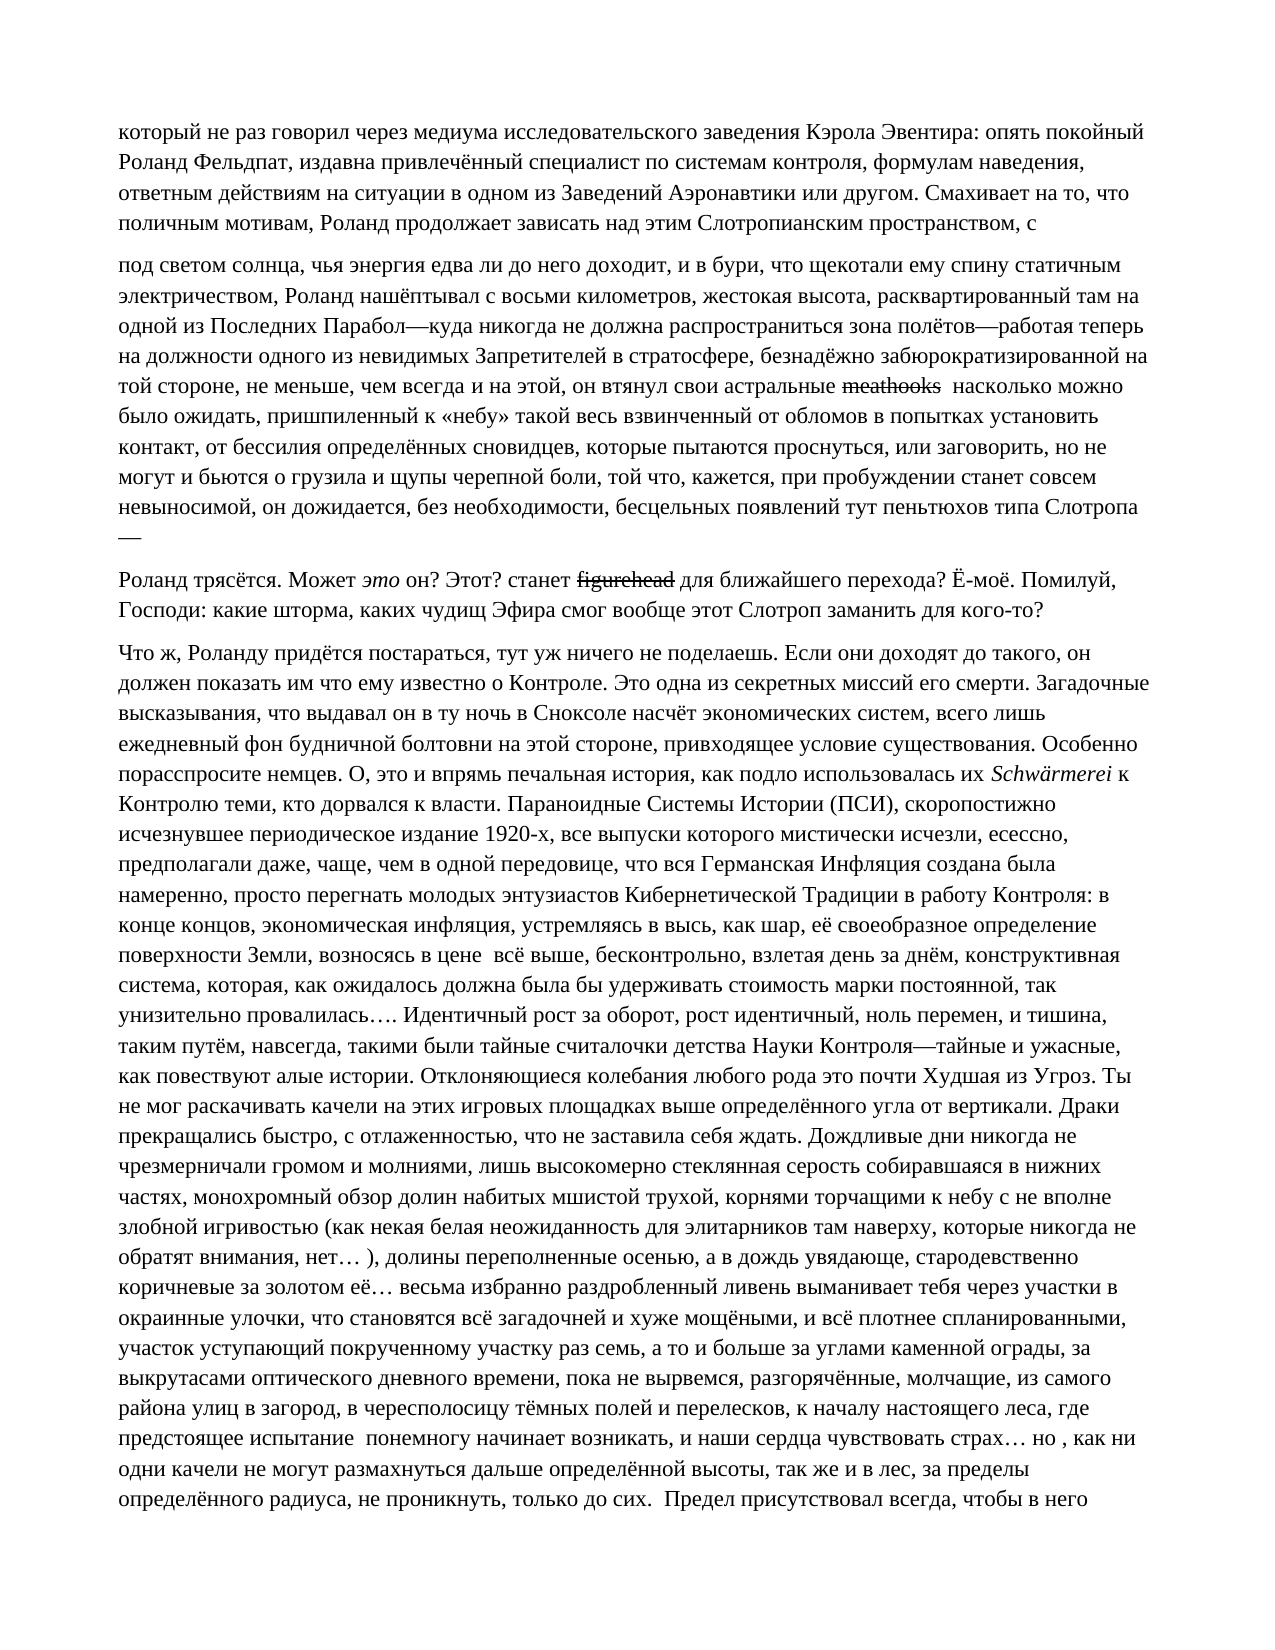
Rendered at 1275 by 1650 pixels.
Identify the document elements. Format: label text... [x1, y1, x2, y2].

text Роланд трясётся. Может это он? Этот? станет figurehead для ближайшего перехода? Ё-моё. Помилуй, Господи: какие шторма, каких чудищ Эфира смог вообще этот Слотроп заманить для кого-то? [118, 566, 1157, 623]
text Что ж, Роланду придётся постараться, тут уж ничего не поделаешь. Если они доходят до такого, он должен показать им что ему известно о Контроле. Это одна из секретных миссий его смерти. Загадочные высказывания, что выдавал он в ту ночь в Сноксоле насчёт экономических систем, всего лишь ежедневный фон будничной болтовни на этой стороне, привходящее условие существования. Особенно порасспросите немцев. О, это и впрямь печальная история, как подло использовалась их Schwärmerei к Контролю теми, кто дорвался к власти. Параноидные Системы Истории (ПСИ), скоропостижно исчезнувшее периодическое издание 1920-х, все выпуски которого мистически исчезли, есессно, предполагали даже, чаще, чем в одной передовице, что вся Германская Инфляция создана была намеренно, просто перегнать молодых энтузиастов Кибернетической Традиции в работу Контроля: в конце концов, экономическая инфляция, устремляясь в высь, как шар, её своеобразное определение поверхности Земли, возносясь в цене всё выше, бесконтрольно, взлетая день за днём, конструктивная система, которая, как ожидалось должна была бы удерживать стоимость марки постоянной, так унизительно провалилась…. Идентичный рост за оборот, рост идентичный, ноль перемен, и тишина, таким путём, навсегда, такими были тайные считалочки детства Науки Контроля—тайные и ужасные, как повествуют алые истории. Отклоняющиеся колебания любого рода это почти Худшая из Угроз. Ты не мог раскачивать качели на этих игровых площадках выше определённого угла от вертикали. Драки прекращались быстро, с отлаженностью, что не заставила себя ждать. Дождливые дни никогда не чрезмерничали громом и молниями, лишь высокомерно стеклянная серость собиравшаяся в нижних частях, монохромный обзор долин набитых мшистой трухой, корнями торчащими к небу с не вполне злобной игривостью (как некая белая неожиданность для элитарников там наверху, которые никогда не обратят внимания, нет… ), долины переполненные осенью, а в дождь увядающе, стародевственно коричневые за золотом её… весьма избранно раздробленный ливень выманивает тебя через участки в окраинные улочки, что становятся всё загадочней и хуже мощёными, и всё плотнее спланированными, участок уступающий покрученному участку раз семь, а то и больше за углами каменной ограды, за выкрутасами оптического дневного времени, пока не вырвемся, разгорячённые, молчащие, из самого района улиц в загород, в чересполосицу тёмных полей и перелесков, к началу настоящего леса, где предстоящее испытание понемногу начинает возникать, и наши сердца чувствовать страх… но , как ни одни качели не могут размахнуться дальше определённой высоты, так же и в лес, за пределы определённого радиуса, не проникнуть, только до сих. Предел присутствовал всегда, чтобы в него [118, 639, 1157, 1511]
text который не раз говорил через медиума исследовательского заведения Кэрола Эвентира: опять покойный Роланд Фельдпат, издавна привлечённый специалист по системам контроля, формулам наведения, ответным действиям на ситуации в одном из Заведений Аэронавтики или другом. Смахивает на то, что поличным мотивам, Роланд продолжает зависать над этим Слотропианским пространством, с [118, 118, 1157, 235]
text под светом солнца, чья энергия едва ли до него доходит, и в бури, что щекотали ему спину статичным электричеством, Роланд нашёптывал с восьми километров, жестокая высота, расквартированный там на одной из Последних Парабол—куда никогда не должна распространиться зона полётов—работая теперь на должности одного из невидимых Запретителей в стратосфере, безнадёжно забюрократизированной на той стороне, не меньше, чем всегда и на этой, он втянул свои астральные meathooks насколько можно было ожидать, пришпиленный к «небу» такой весь взвинченный от обломов в попытках установить контакт, от бессилия определённых сновидцев, которые пытаются проснуться, или заговорить, но не могут и бьются о грузила и щупы черепной боли, той что, кажется, при пробуждении станет совсем невыносимой, он дожидается, без необходимости, бесцельных появлений тут пеньтюхов типа Слотропа— [118, 251, 1157, 550]
